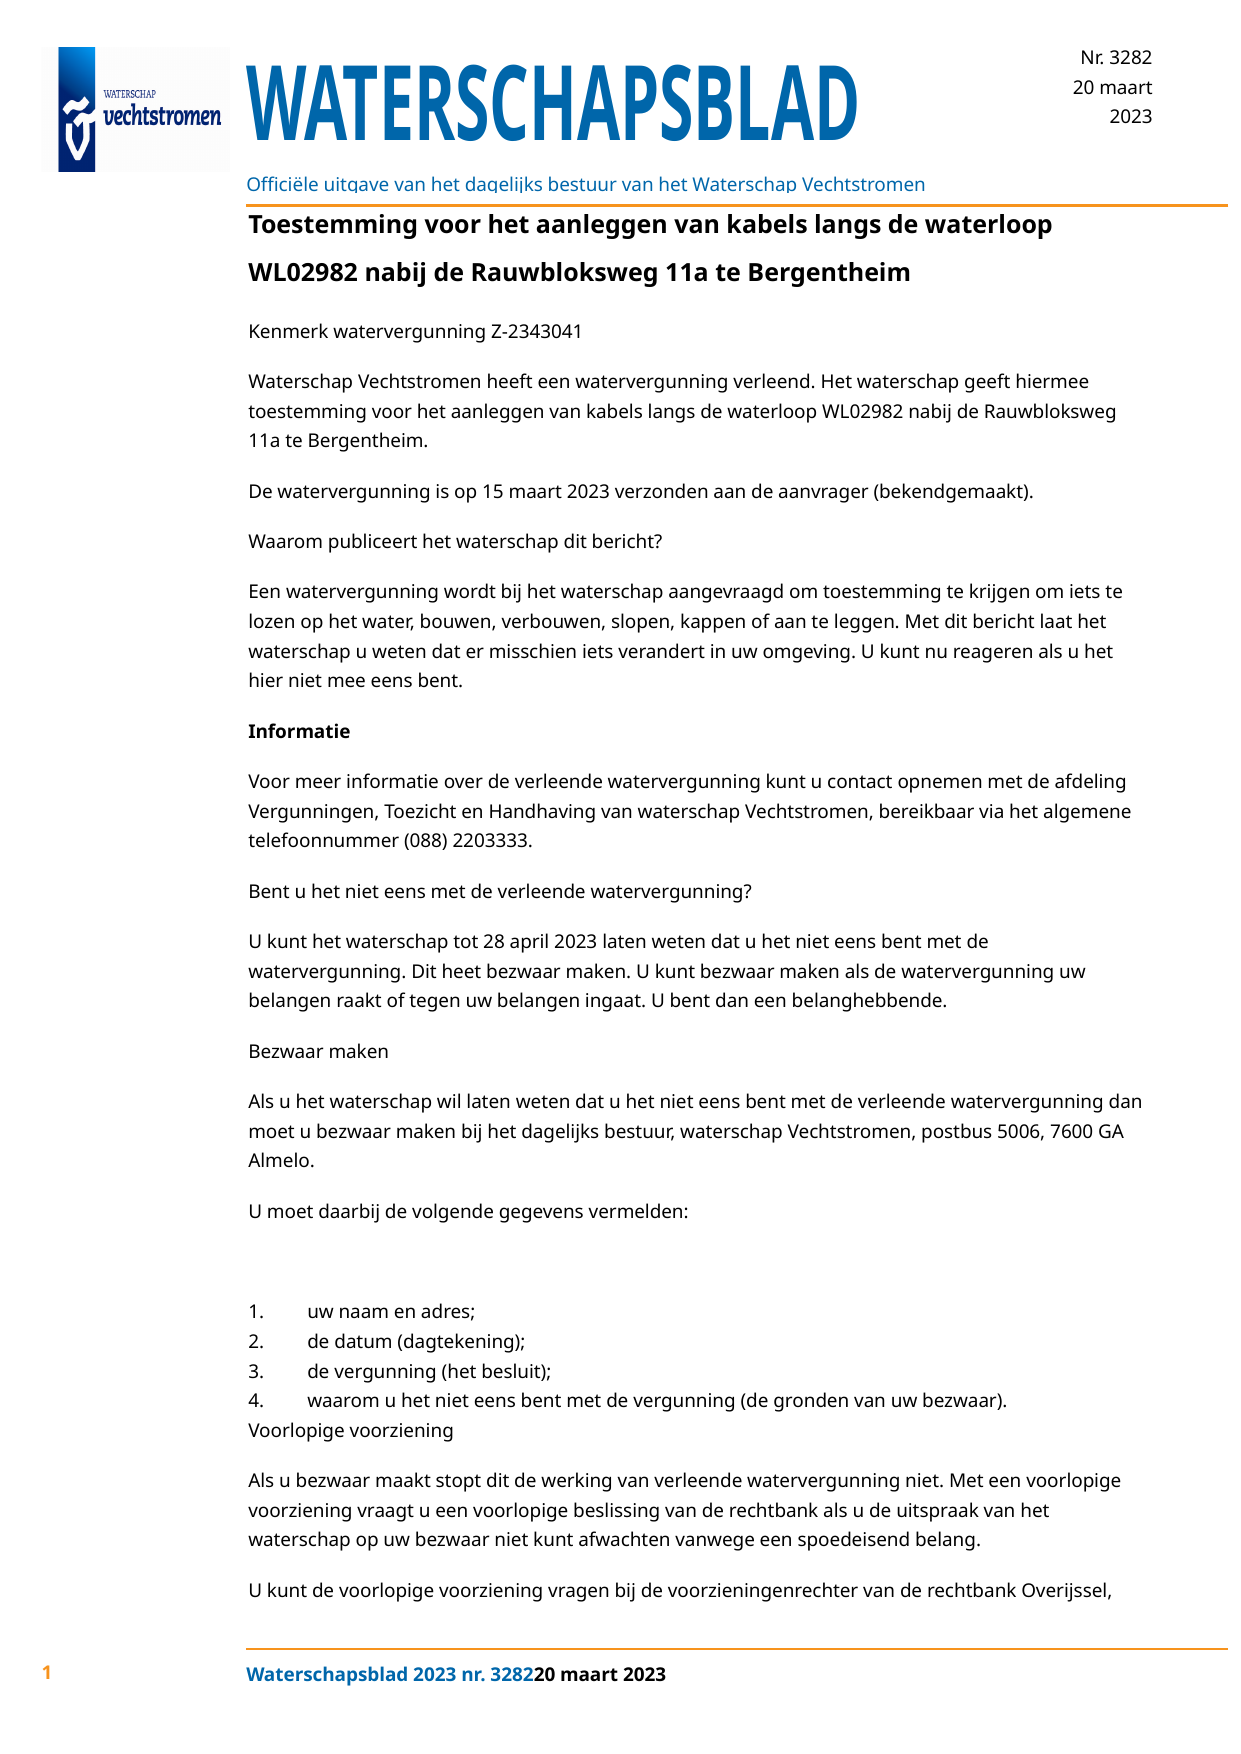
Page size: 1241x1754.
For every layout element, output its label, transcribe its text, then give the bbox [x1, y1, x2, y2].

list uw naam en adres; [248, 1299, 1152, 1324]
text Waterschap Vechtstromen heeft een watervergunning verleend. Het waterschap geeft hiermee toestemming voor het aanleggen van kabels langs de waterloop WL02982 nabij de Rauwbloksweg 11a te Bergentheim. [248, 368, 1152, 453]
text Toestemming voor het aanleggen van kabels langs de waterloop WL02982 nabij de Rauwbloksweg 11a te Bergentheim [248, 207, 1152, 288]
text Kenmerk watervergunning Z-2343041 [248, 318, 1152, 344]
list de datum (dagtekening); [248, 1328, 1152, 1354]
text Bent u het niet eens met de verleende watervergunning? [248, 878, 1152, 904]
list waarom u het niet eens bent met de vergunning (de gronden van uw bezwaar). [248, 1387, 1152, 1413]
text U kunt het waterschap tot 28 april 2023 laten weten dat u het niet eens bent met de watervergunning. Dit heet bezwaar maken. U kunt bezwaar maken als de watervergunning uw belangen raakt of tegen uw belangen ingaat. U bent dan een belanghebbende. [248, 928, 1152, 1013]
text De watervergunning is op 15 maart 2023 verzonden aan de aanvrager (bekendgemaakt). [248, 478, 1152, 504]
text U moet daarbij de volgende gegevens vermelden: [248, 1198, 1152, 1224]
list de vergunning (het besluit); [248, 1358, 1152, 1384]
text Voorlopige voorziening [248, 1417, 1152, 1443]
text Waarom publiceert het waterschap dit bericht? [248, 528, 1152, 554]
text Een watervergunning wordt bij het waterschap aangevraagd om toestemming te krijgen om iets te lozen op het water, bouwen, verbouwen, slopen, kappen of aan te leggen. Met dit bericht laat het waterschap u weten dat er misschien iets verandert in uw omgeving. U kunt nu reageren als u het hier niet mee eens bent. [248, 579, 1152, 693]
text Als u bezwaar maakt stopt dit de werking van verleende watervergunning niet. Met een voorlopige voorziening vraagt u een voorlopige beslissing van de rechtbank als u de uitspraak van het waterschap op uw bezwaar niet kunt afwachten vanwege een spoedeisend belang. [248, 1467, 1152, 1552]
picture [41, 47, 231, 172]
text Als u het waterschap wil laten weten dat u het niet eens bent met de verleende watervergunning dan moet u bezwaar maken bij het dagelijks bestuur, waterschap Vechtstromen, postbus 5006, 7600 GA Almelo. [248, 1088, 1152, 1173]
text U kunt de voorlopige voorziening vragen bij de voorzieningenrechter van de rechtbank Overijssel, [248, 1577, 1152, 1603]
text Voor meer informatie over de verleende watervergunning kunt u contact opnemen met de afdeling Vergunningen, Toezicht en Handhaving van waterschap Vechtstromen, bereikbaar via het algemene telefoonnummer (088) 2203333. [248, 768, 1152, 853]
text Informatie [248, 718, 1152, 744]
text Bezwaar maken [248, 1038, 1152, 1064]
